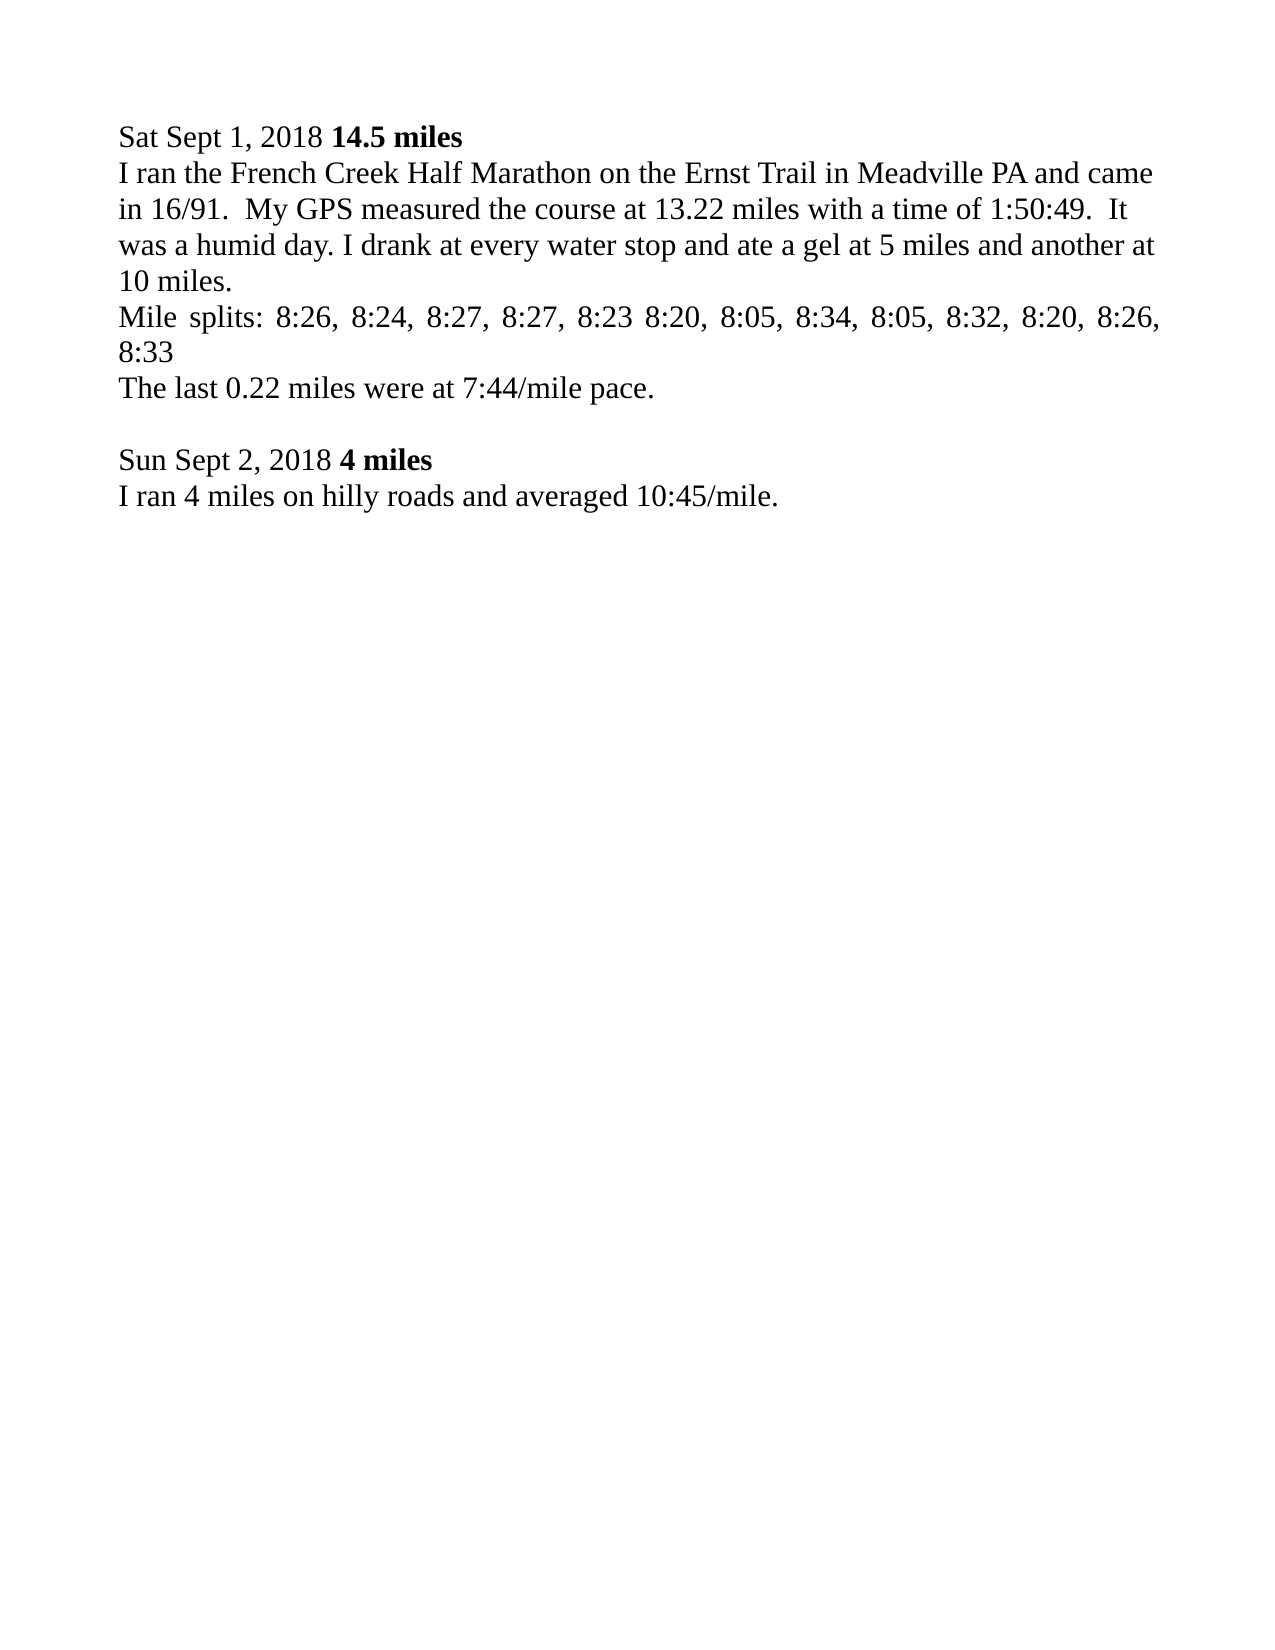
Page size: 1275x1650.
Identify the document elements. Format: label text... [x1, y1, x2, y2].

text I ran 4 miles on hilly roads and averaged 10:45/mile. [118, 477, 1161, 513]
text Mile splits: 8:26, 8:24, 8:27, 8:27, 8:23 8:20, 8:05, 8:34, 8:05, 8:32, 8:20, 8:26, 8:33 [118, 298, 1161, 370]
text Sat Sept 1, 2018 14.5 miles [118, 118, 1161, 154]
text I ran the French Creek Half Marathon on the Ernst Trail in Meadville PA and came in 16/91. My GPS measured the course at 13.22 miles with a time of 1:50:49. It was a humid day. I drank at every water stop and ate a gel at 5 miles and another at 10 miles. [118, 154, 1161, 298]
text Sun Sept 2, 2018 4 miles [118, 442, 1161, 477]
text The last 0.22 miles were at 7:44/mile pace. [118, 370, 1161, 406]
